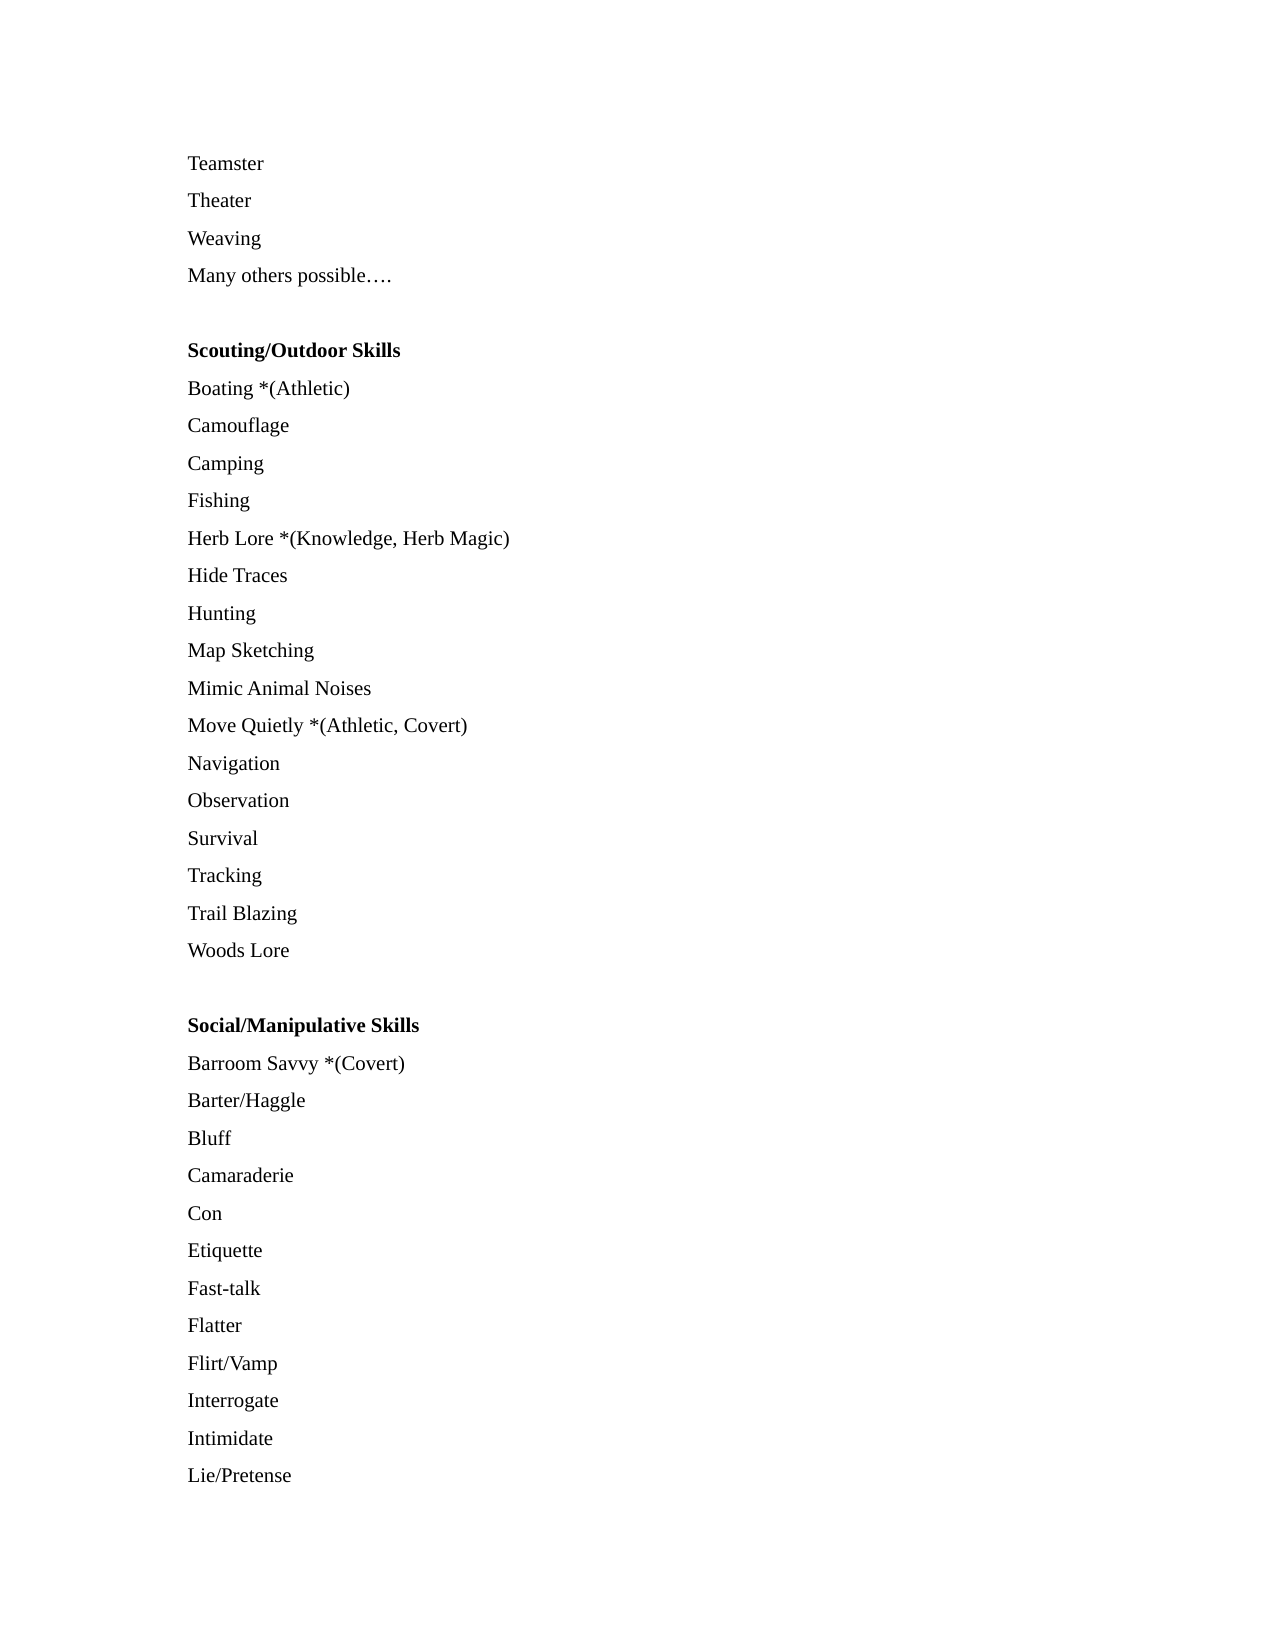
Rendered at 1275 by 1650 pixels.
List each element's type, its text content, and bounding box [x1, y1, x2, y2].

text Fishing [187, 487, 1087, 512]
text Many others possible…. [187, 262, 1087, 287]
text Teamster [187, 150, 1087, 175]
text Social/Manipulative Skills [187, 1012, 1087, 1037]
text Herb Lore *(Knowledge, Herb Magic) [187, 525, 1087, 550]
text Camping [187, 450, 1087, 475]
text Flirt/Vamp [187, 1350, 1087, 1375]
text Etiquette [187, 1237, 1087, 1262]
text Navigation [187, 750, 1087, 775]
text Camaraderie [187, 1162, 1087, 1187]
text Trail Blazing [187, 900, 1087, 925]
text Weaving [187, 225, 1087, 250]
text Mimic Animal Noises [187, 675, 1087, 700]
text Tracking [187, 862, 1087, 887]
text Barter/Haggle [187, 1087, 1087, 1112]
text Theater [187, 187, 1087, 212]
text Map Sketching [187, 637, 1087, 662]
text Observation [187, 787, 1087, 812]
text Scouting/Outdoor Skills [187, 337, 1087, 362]
text Boating *(Athletic) [187, 375, 1087, 400]
text Camouflage [187, 412, 1087, 437]
text Move Quietly *(Athletic, Covert) [187, 712, 1087, 737]
text Bluff [187, 1125, 1087, 1150]
text Woods Lore [187, 937, 1087, 962]
text Intimidate [187, 1425, 1087, 1450]
text Fast-talk [187, 1275, 1087, 1300]
text Interrogate [187, 1387, 1087, 1412]
text Barroom Savvy *(Covert) [187, 1050, 1087, 1075]
text Con [187, 1200, 1087, 1225]
text Survival [187, 825, 1087, 850]
text Hide Traces [187, 562, 1087, 587]
text Lie/Pretense [187, 1462, 1087, 1487]
text Flatter [187, 1312, 1087, 1337]
text Hunting [187, 600, 1087, 625]
